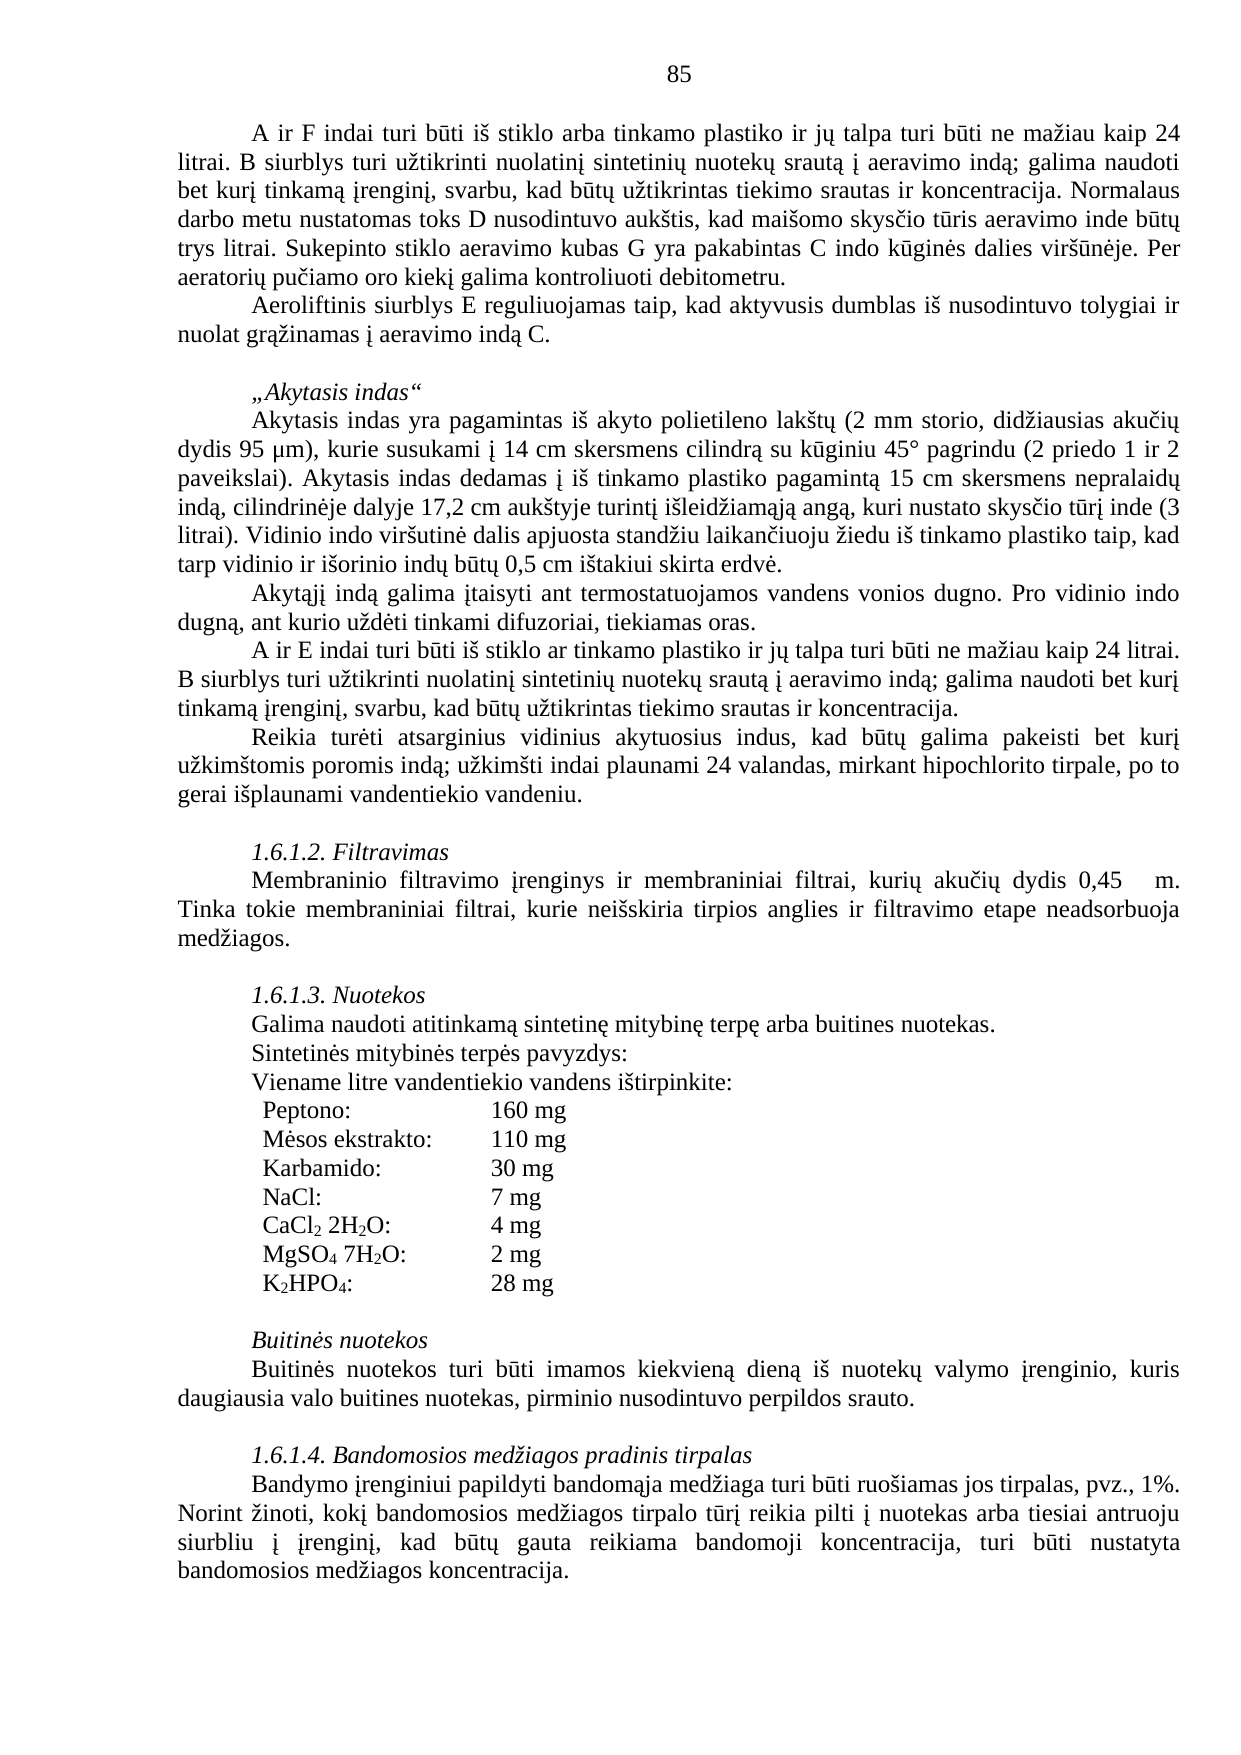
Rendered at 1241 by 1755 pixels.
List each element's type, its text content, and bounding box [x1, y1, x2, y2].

text 1.6.1.4. Bandomosios medžiagos pradinis tirpalas [177, 1441, 1181, 1469]
text „Akytasis indas“ [177, 377, 1181, 406]
text Aeroliftinis siurblys E reguliuojamas taip, kad aktyvusis dumblas iš nusodintuvo tolygiai ir nuolat grąžinamas į aeravimo indą C. [177, 291, 1181, 348]
table_cell 28 mg [479, 1268, 1204, 1297]
table_cell 2 mg [479, 1239, 1204, 1268]
table_cell CaCl2 2H2O: [177, 1211, 479, 1239]
text Buitinės nuotekos turi būti imamos kiekvieną dieną iš nuotekų valymo įrenginio, kuris daugiausia valo buitines nuotekas, pirminio nusodintuvo perpildos srauto. [177, 1354, 1181, 1412]
text Viename litre vandentiekio vandens ištirpinkite: [177, 1067, 1181, 1096]
text Akytasis indas yra pagamintas iš akyto polietileno lakštų (2 mm storio, didžiausias akučių dydis 95 μm), kurie susukami į 14 cm skersmens cilindrą su kūginiu 45° pagrindu (2 priedo 1 ir 2 paveikslai). Akytasis indas dedamas į iš tinkamo plastiko pagamintą 15 cm skersmens nepralaidų indą, cilindrinėje dalyje 17,2 cm aukštyje turintį išleidžiamąją angą, kuri nustato skysčio tūrį inde (3 litrai). Vidinio indo viršutinė dalis apjuosta standžiu laikančiuoju žiedu iš tinkamo plastiko taip, kad tarp vidinio ir išorinio indų būtų 0,5 cm ištakiui skirta erdvė. [177, 406, 1181, 578]
table_cell K2HPO4: [177, 1268, 479, 1297]
table_cell Karbamido: [177, 1153, 479, 1182]
table_cell 4 mg [479, 1211, 1204, 1239]
text Membraninio filtravimo įrenginys ir membraniniai filtrai, kurių akučių dydis 0,45 m. Tinka tokie membraniniai filtrai, kurie neišskiria tirpios anglies ir filtravimo etape neadsorbuoja medžiagos. [177, 866, 1181, 952]
text Buitinės nuotekos [177, 1326, 1181, 1354]
text Sintetinės mitybinės terpės pavyzdys: [177, 1038, 1181, 1067]
table_cell 7 mg [479, 1182, 1204, 1211]
table_cell NaCl: [177, 1182, 479, 1211]
text Bandymo įrenginiui papildyti bandomąja medžiaga turi būti ruošiamas jos tirpalas, pvz., 1%. Norint žinoti, kokį bandomosios medžiagos tirpalo tūrį reikia pilti į nuotekas arba tiesiai antruoju siurbliu į įrenginį, kad būtų gauta reikiama bandomoji koncentracija, turi būti nustatyta bandomosios medžiagos koncentracija. [177, 1469, 1181, 1584]
table_header Peptono: [177, 1096, 479, 1124]
table_header 160 mg [479, 1096, 1204, 1124]
table_cell MgSO4 7H2O: [177, 1239, 479, 1268]
text A ir F indai turi būti iš stiklo arba tinkamo plastiko ir jų talpa turi būti ne mažiau kaip 24 litrai. B siurblys turi užtikrinti nuolatinį sintetinių nuotekų srautą į aeravimo indą; galima naudoti bet kurį tinkamą įrenginį, svarbu, kad būtų užtikrintas tiekimo srautas ir koncentracija. Normalaus darbo metu nustatomas toks D nusodintuvo aukštis, kad maišomo skysčio tūris aeravimo inde būtų trys litrai. Sukepinto stiklo aeravimo kubas G yra pakabintas C indo kūginės dalies viršūnėje. Per aeratorių pučiamo oro kiekį galima kontroliuoti debitometru. [177, 118, 1181, 291]
table_cell 110 mg [479, 1124, 1204, 1153]
text 1.6.1.3. Nuotekos [177, 981, 1181, 1009]
table_cell Mėsos ekstrakto: [177, 1124, 479, 1153]
text A ir E indai turi būti iš stiklo ar tinkamo plastiko ir jų talpa turi būti ne mažiau kaip 24 litrai. B siurblys turi užtikrinti nuolatinį sintetinių nuotekų srautą į aeravimo indą; galima naudoti bet kurį tinkamą įrenginį, svarbu, kad būtų užtikrintas tiekimo srautas ir koncentracija. [177, 636, 1181, 722]
text 1.6.1.2. Filtravimas [177, 837, 1181, 866]
text Galima naudoti atitinkamą sintetinę mitybinę terpę arba buitines nuotekas. [177, 1009, 1181, 1038]
text Reikia turėti atsarginius vidinius akytuosius indus, kad būtų galima pakeisti bet kurį užkimštomis poromis indą; užkimšti indai plaunami 24 valandas, mirkant hipochlorito tirpale, po to gerai išplaunami vandentiekio vandeniu. [177, 722, 1181, 808]
text Akytąjį indą galima įtaisyti ant termostatuojamos vandens vonios dugno. Pro vidinio indo dugną, ant kurio uždėti tinkami difuzoriai, tiekiamas oras. [177, 578, 1181, 636]
table_cell 30 mg [479, 1153, 1204, 1182]
